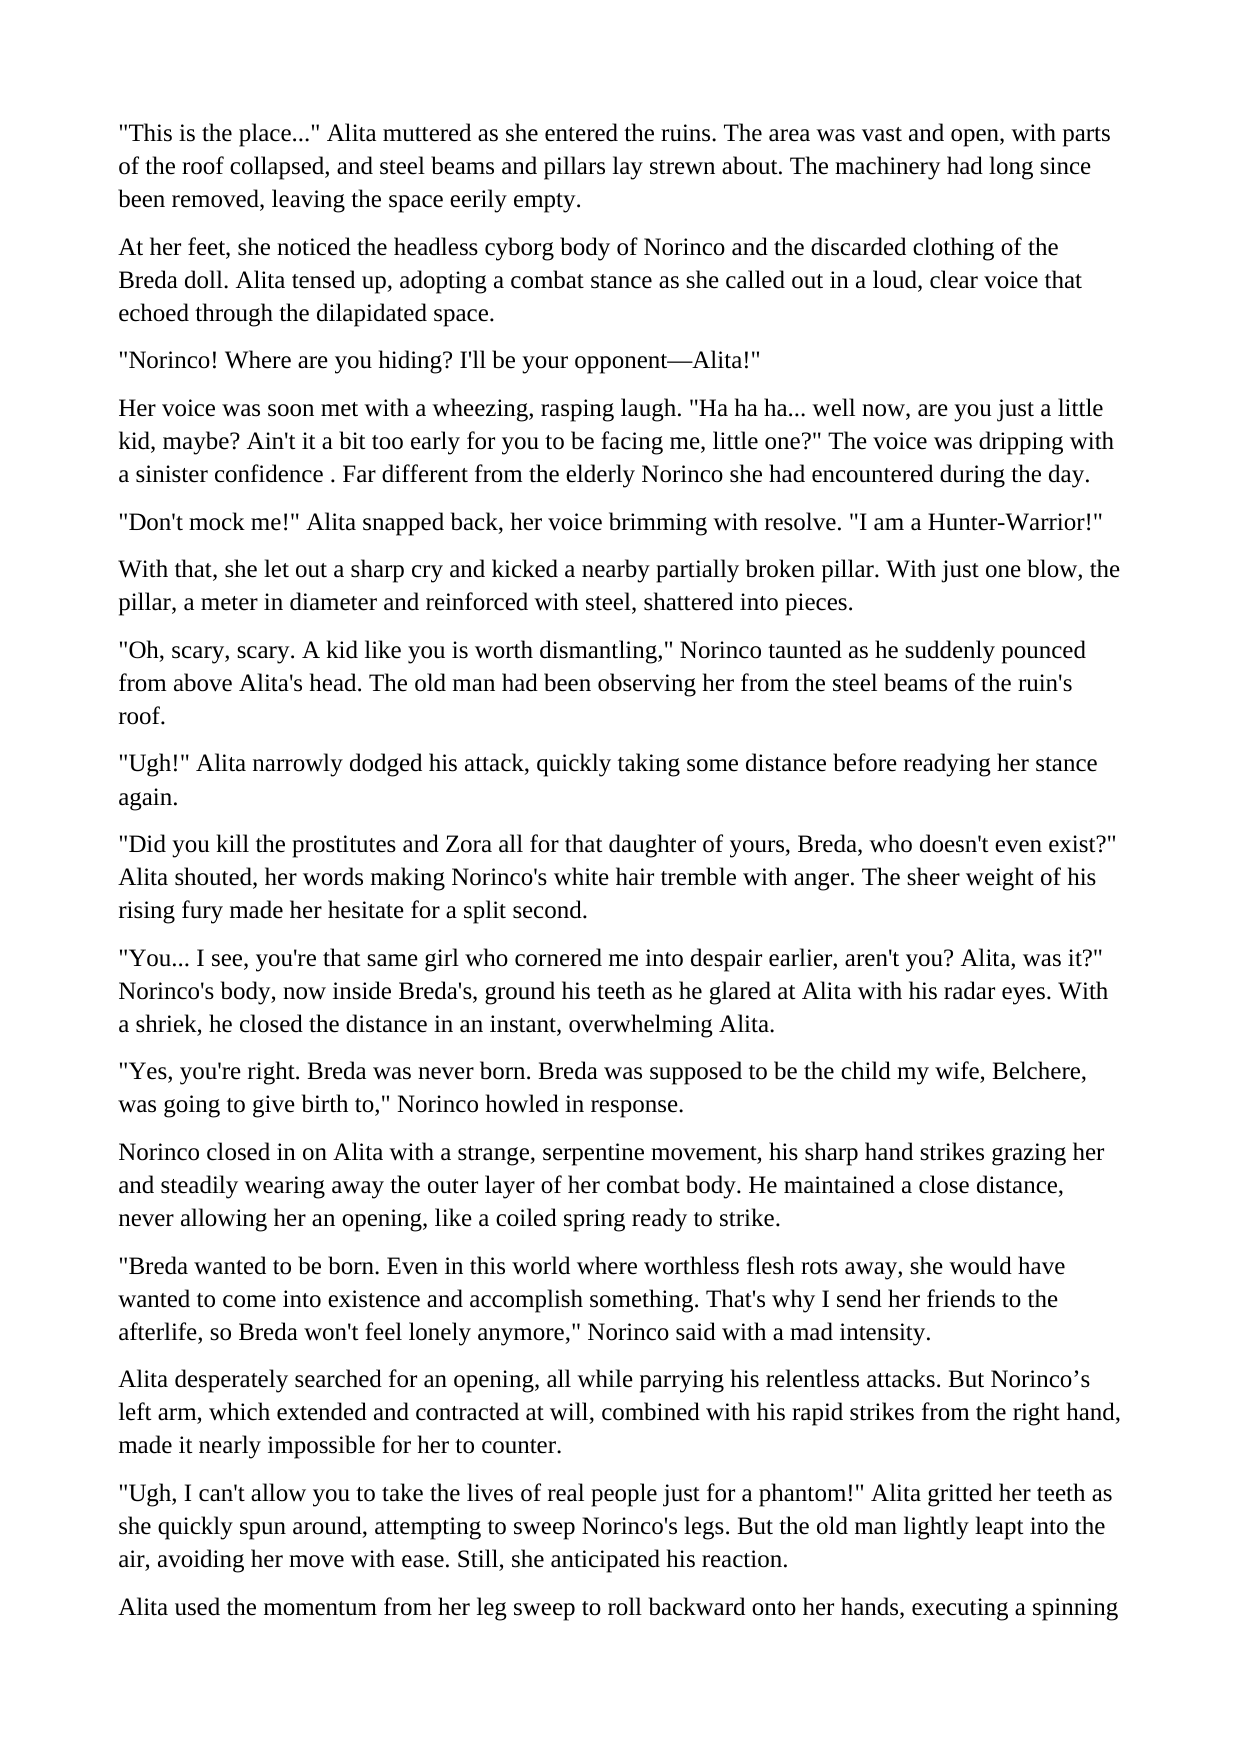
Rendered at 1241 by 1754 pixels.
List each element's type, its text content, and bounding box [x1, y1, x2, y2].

text "Ugh!" Alita narrowly dodged his attack, quickly taking some distance before readying her stance again. [118, 748, 1122, 810]
text "Yes, you're right. Breda was never born. Breda was supposed to be the child my wife, Belchere, was going to give birth to," Norinco howled in response. [118, 1056, 1122, 1118]
text Alita desperately searched for an opening, all while parrying his relentless attacks. But Norinco’s left arm, which extended and contracted at will, combined with his rapid strikes from the right hand, made it nearly impossible for her to counter. [118, 1364, 1122, 1459]
text "Ugh, I can't allow you to take the lives of real people just for a phantom!" Alita gritted her teeth as she quickly spun around, attempting to sweep Norinco's legs. But the old man lightly leapt into the air, avoiding her move with ease. Still, she anticipated his reaction. [118, 1478, 1122, 1573]
text "Breda wanted to be born. Even in this world where worthless flesh rots away, she would have wanted to come into existence and accomplish something. That's why I send her friends to the afterlife, so Breda won't feel lonely anymore," Norinco said with a mad intensity. [118, 1251, 1122, 1346]
text Her voice was soon met with a wheezing, rasping laugh. "Ha ha ha... well now, are you just a little kid, maybe? Ain't it a bit too early for you to be facing me, little one?" The voice was dripping with a sinister confidence . Far different from the elderly Norinco she had encountered during the day. [118, 393, 1122, 488]
text "Don't mock me!" Alita snapped back, her voice brimming with resolve. "I am a Hunter-Warrior!" [118, 507, 1122, 535]
text Norinco closed in on Alita with a strange, serpentine movement, his sharp hand strikes grazing her and steadily wearing away the outer layer of her combat body. He maintained a close distance, never allowing her an opening, like a coiled spring ready to strike. [118, 1137, 1122, 1232]
text "Norinco! Where are you hiding? I'll be your opponent—Alita!" [118, 345, 1122, 374]
text Alita used the momentum from her leg sweep to roll backward onto her hands, executing a spinning [118, 1592, 1122, 1620]
text With that, she let out a sharp cry and kicked a nearby partially broken pillar. With just one blow, the pillar, a meter in diameter and reinforced with steel, shattered into pieces. [118, 554, 1122, 616]
text "This is the place..." Alita muttered as she entered the ruins. The area was vast and open, with parts of the roof collapsed, and steel beams and pillars lay strewn about. The machinery had long since been removed, leaving the space eerily empty. [118, 118, 1122, 213]
text At her feet, she noticed the headless cyborg body of Norinco and the discarded clothing of the Breda doll. Alita tensed up, adopting a combat stance as she called out in a loud, clear voice that echoed through the dilapidated space. [118, 232, 1122, 327]
text "Oh, scary, scary. A kid like you is worth dismantling," Norinco taunted as he suddenly pounced from above Alita's head. The old man had been observing her from the steel beams of the ruin's roof. [118, 635, 1122, 730]
text "Did you kill the prostitutes and Zora all for that daughter of yours, Breda, who doesn't even exist?" Alita shouted, her words making Norinco's white hair tremble with anger. The sheer weight of his rising fury made her hesitate for a split second. [118, 829, 1122, 924]
text "You... I see, you're that same girl who cornered me into despair earlier, aren't you? Alita, was it?" Norinco's body, now inside Breda's, ground his teeth as he glared at Alita with his radar eyes. With a shriek, he closed the distance in an instant, overwhelming Alita. [118, 943, 1122, 1038]
